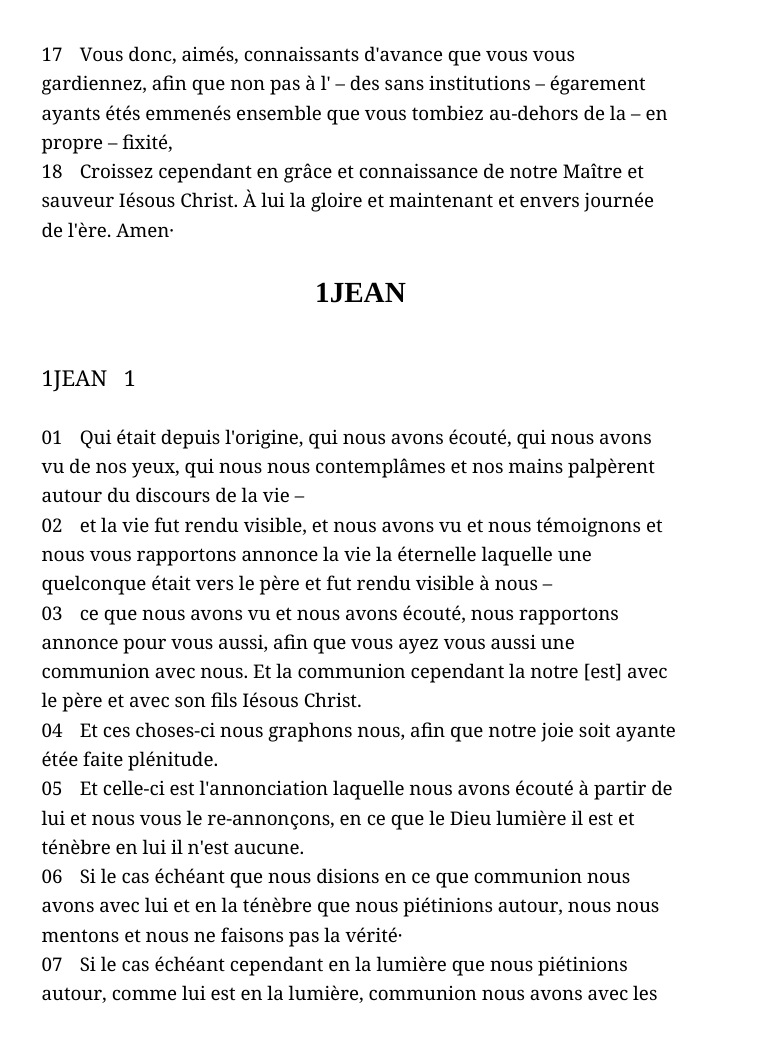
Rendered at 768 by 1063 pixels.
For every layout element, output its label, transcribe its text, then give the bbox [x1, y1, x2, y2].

subtitle 1JEAN [41, 275, 679, 309]
text 1JEAN 1 [41, 363, 679, 393]
text 01 Qui était depuis l'origine, qui nous avons écouté, qui nous avons vu de nos yeux, qui nous nous contemplâmes et nos mains palpèrent autour du discours de la vie – 02 et la vie fut rendu visible, et nous avons vu et nous témoignons et nous vous rapportons annonce la vie la éternelle laquelle une quelconque était vers le père et fut rendu visible à nous – 03 ce que nous avons vu et nous avons écouté, nous rapportons annonce pour vous aussi, afin que vous ayez vous aussi une communion avec nous. Et la communion cependant la notre [est] avec le père et avec son fils Iésous Christ. 04 Et ces choses-ci nous graphons nous, afin que notre joie soit ayante étée faite plénitude. 05 Et celle-ci est l'annonciation laquelle nous avons écouté à partir de lui et nous vous le re-annonçons, en ce que le Dieu lumière il est et ténèbre en lui il n'est aucune. 06 Si le cas échéant que nous disions en ce que communion nous avons avec lui et en la ténèbre que nous piétinions autour, nous nous mentons et nous ne faisons pas la vérité· 07 Si le cas échéant cependant en la lumière que nous piétinions autour, comme lui est en la lumière, communion nous avons avec les [41, 397, 679, 1006]
text 17 Vous donc, aimés, connaissants d'avance que vous vous gardiennez, afin que non pas à l' – des sans institutions – égarement ayants étés emmenés ensemble que vous tombiez au-dehors de la – en propre – fixité, 18 Croissez cependant en grâce et connaissance de notre Maître et sauveur Iésous Christ. À lui la gloire et maintenant et envers journée de l'ère. Amen· [41, 41, 679, 242]
